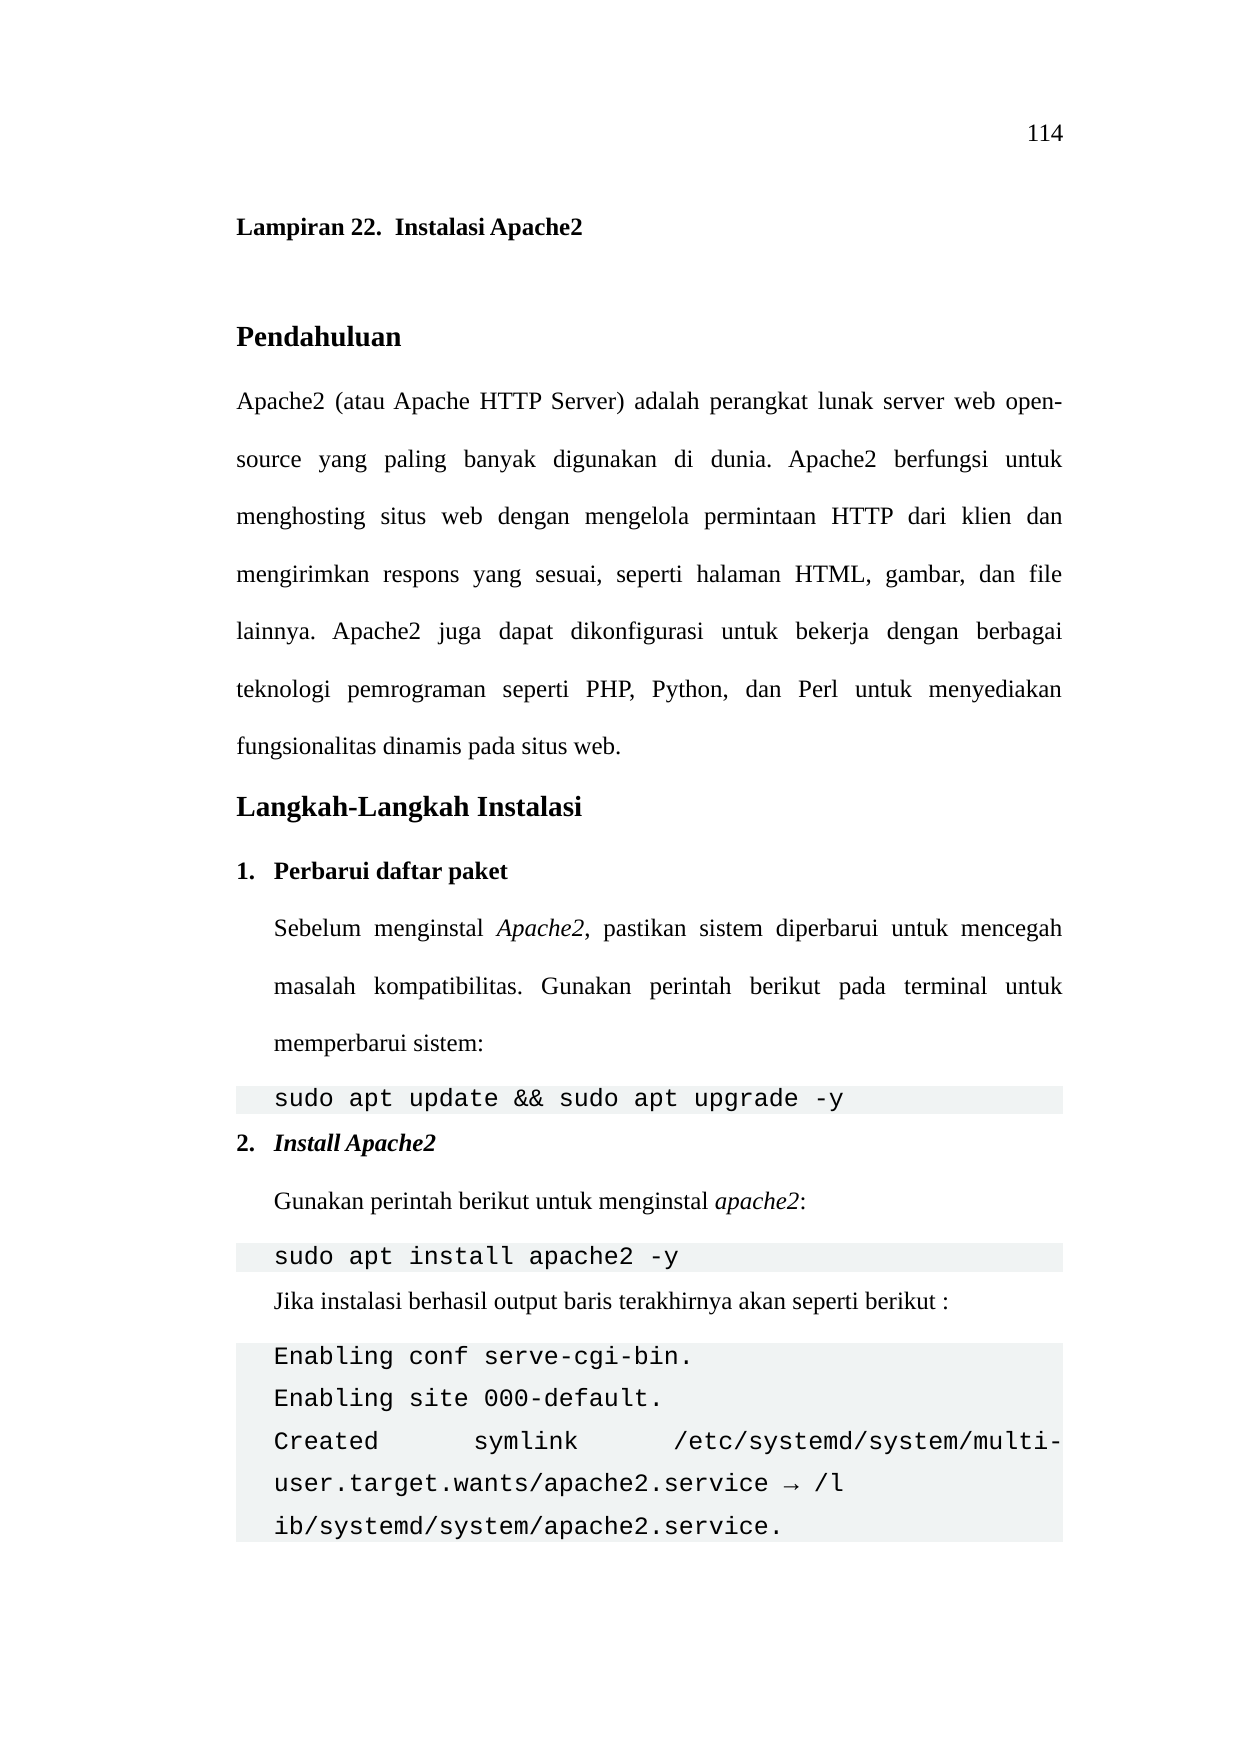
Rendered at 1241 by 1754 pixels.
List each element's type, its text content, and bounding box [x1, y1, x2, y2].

list Enabling conf serve-cgi-bin. [236, 1343, 1063, 1372]
list Gunakan perintah berikut untuk menginstal apache2: [236, 1186, 1063, 1214]
subtitle Instalasi Apache2 [236, 212, 1063, 241]
list ib/systemd/system/apache2.service. [236, 1513, 1063, 1542]
text Langkah-Langkah Instalasi [236, 789, 1063, 822]
list Enabling site 000-default. [236, 1386, 1063, 1414]
list Perbarui daftar paket [236, 856, 1063, 884]
list sudo apt install apache2 -y [236, 1243, 1063, 1272]
list Created symlink /etc/systemd/system/multi-user.target.wants/apache2.service → /l [236, 1428, 1063, 1499]
list sudo apt update && sudo apt upgrade -y [236, 1086, 1063, 1114]
list Sebelum menginstal Apache2, pastikan sistem diperbarui untuk mencegah masalah kompatibilitas. Gunakan perintah berikut pada terminal untuk memperbarui sistem: [236, 913, 1063, 1057]
list Jika instalasi berhasil output baris terakhirnya akan seperti berikut : [236, 1286, 1063, 1314]
text Apache2 (atau Apache HTTP Server) adalah perangkat lunak server web open-source yang paling banyak digunakan di dunia. Apache2 berfungsi untuk menghosting situs web dengan mengelola permintaan HTTP dari klien dan mengirimkan respons yang sesuai, seperti halaman HTML, gambar, dan file lainnya. Apache2 juga dapat dikonfigurasi untuk bekerja dengan berbagai teknologi pemrograman seperti PHP, Python, dan Perl untuk menyediakan fungsionalitas dinamis pada situs web. [236, 386, 1063, 760]
list Install Apache2 [236, 1128, 1063, 1157]
text Pendahuluan [236, 319, 1063, 353]
